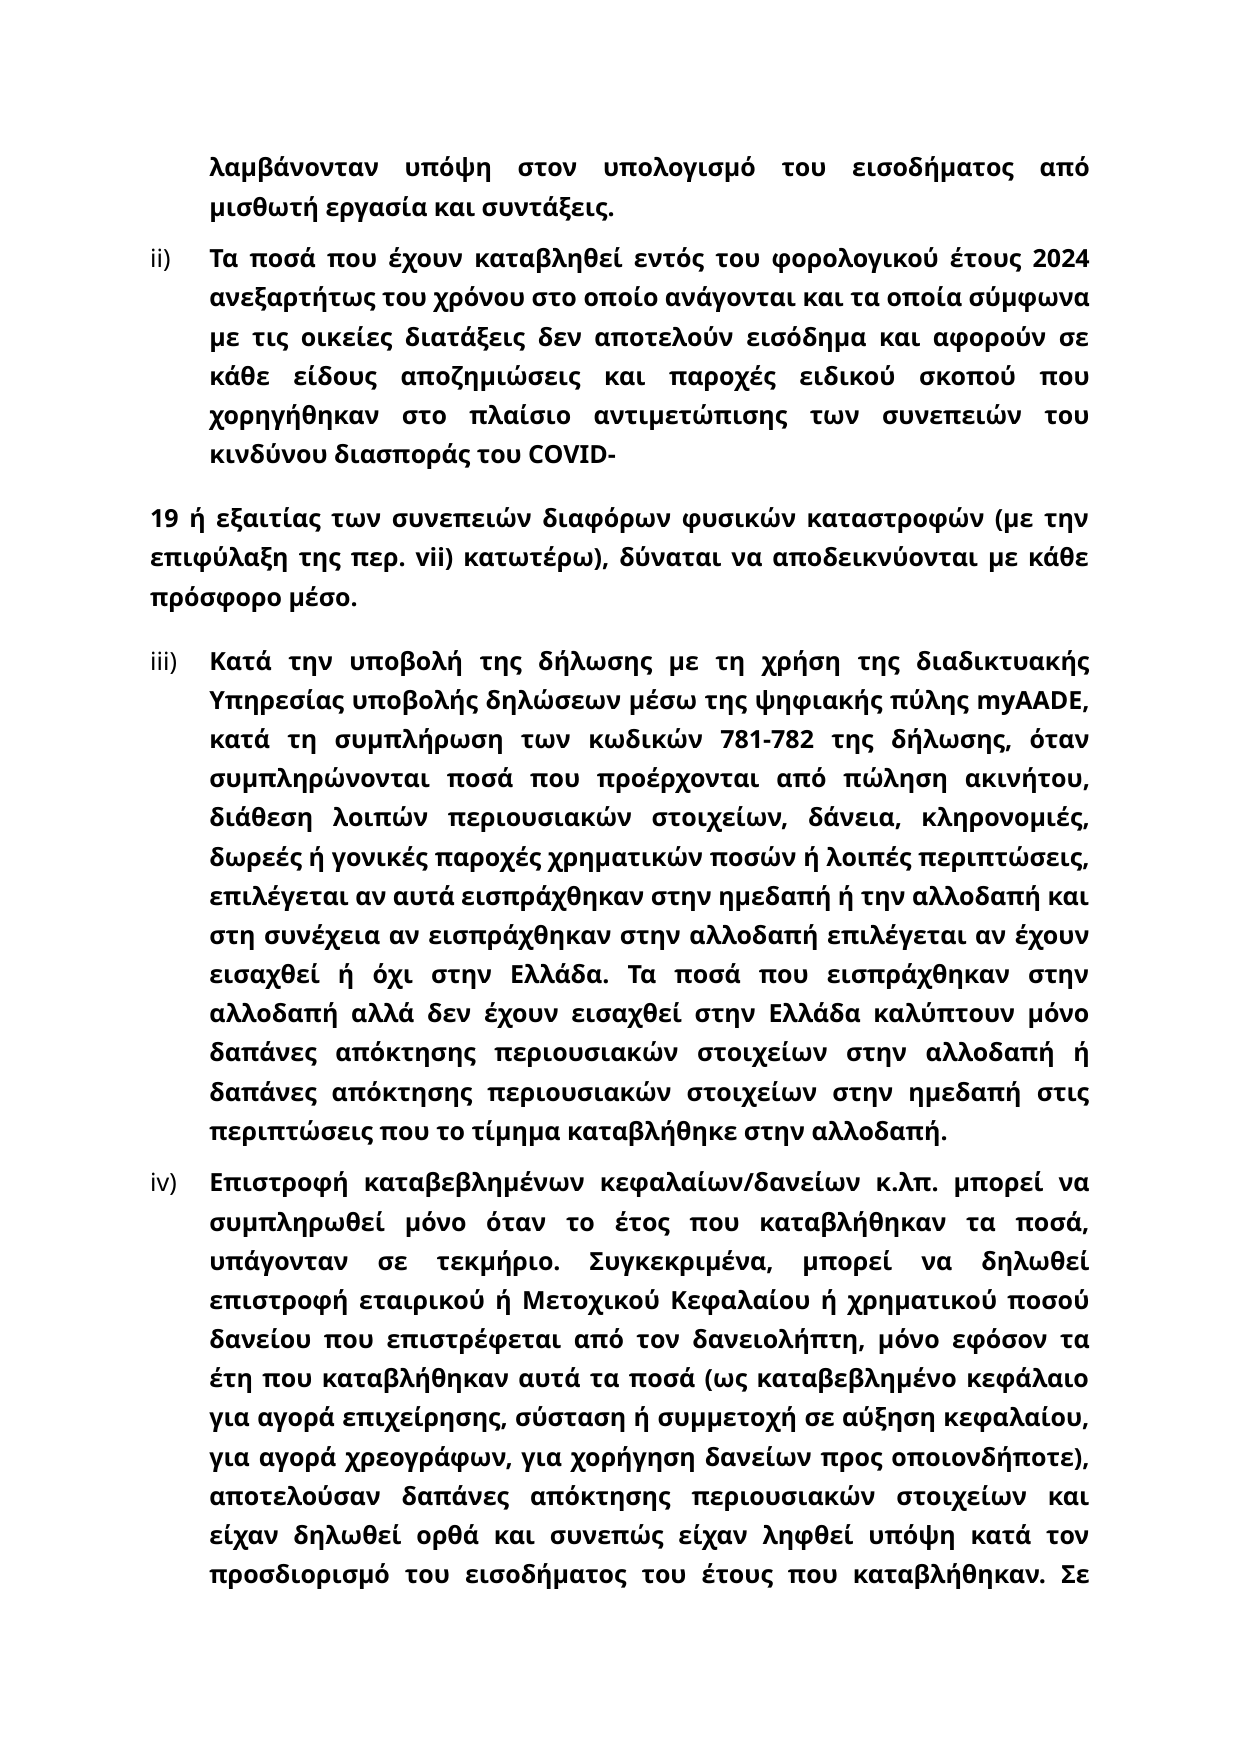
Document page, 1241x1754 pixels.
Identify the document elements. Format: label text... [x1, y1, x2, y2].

list λαμβάνονταν υπόψη στον υπολογισμό του εισοδήματος από μισθωτή εργασία και συντάξεις. [150, 150, 1090, 223]
list ii) Τα ποσά που έχουν καταβληθεί εντός του φορολογικού έτους 2024 ανεξαρτήτως του χρόνου στο οποίο ανάγονται και τα οποία σύμφωνα με τις οικείες διατάξεις δεν αποτελούν εισόδημα και αφορούν σε κάθε είδους αποζημιώσεις και παροχές ειδικού σκοπού που χορηγήθηκαν στο πλαίσιο αντιμετώπισης των συνεπειών του κινδύνου διασποράς του COVID- [150, 241, 1090, 471]
text 19 ή εξαιτίας των συνεπειών διαφόρων φυσικών καταστροφών (με την επιφύλαξη της περ. vii) κατωτέρω), δύναται να αποδεικνύονται με κάθε πρόσφορο μέσο. [150, 501, 1090, 613]
list iii) Κατά την υποβολή της δήλωσης με τη χρήση της διαδικτυακής Υπηρεσίας υποβολής δηλώσεων μέσω της ψηφιακής πύλης myAADE, κατά τη συμπλήρωση των κωδικών 781-782 της δήλωσης, όταν συμπληρώνονται ποσά που προέρχονται από πώληση ακινήτου, διάθεση λοιπών περιουσιακών στοιχείων, δάνεια, κληρονομιές, δωρεές ή γονικές παροχές χρηματικών ποσών ή λοιπές περιπτώσεις, επιλέγεται αν αυτά εισπράχθηκαν στην ημεδαπή ή την αλλοδαπή και στη συνέχεια αν εισπράχθηκαν στην αλλοδαπή επιλέγεται αν έχουν εισαχθεί ή όχι στην Ελλάδα. Τα ποσά που εισπράχθηκαν στην αλλοδαπή αλλά δεν έχουν εισαχθεί στην Ελλάδα καλύπτουν μόνο δαπάνες απόκτησης περιουσιακών στοιχείων στην αλλοδαπή ή δαπάνες απόκτησης περιουσιακών στοιχείων στην ημεδαπή στις περιπτώσεις που το τίμημα καταβλήθηκε στην αλλοδαπή. [150, 643, 1090, 1147]
list iv) Επιστροφή καταβεβλημένων κεφαλαίων/δανείων κ.λπ. μπορεί να συμπληρωθεί μόνο όταν το έτος που καταβλήθηκαν τα ποσά, υπάγονταν σε τεκμήριο. Συγκεκριμένα, μπορεί να δηλωθεί επιστροφή εταιρικού ή Μετοχικού Κεφαλαίου ή χρηματικού ποσού δανείου που επιστρέφεται από τον δανειολήπτη, μόνο εφόσον τα έτη που καταβλήθηκαν αυτά τα ποσά (ως καταβεβλημένο κεφάλαιο για αγορά επιχείρησης, σύσταση ή συμμετοχή σε αύξηση κεφαλαίου, για αγορά χρεογράφων, για χορήγηση δανείων προς οποιονδήποτε), αποτελούσαν δαπάνες απόκτησης περιουσιακών στοιχείων και είχαν δηλωθεί ορθά και συνεπώς είχαν ληφθεί υπόψη κατά τον προσδιορισμό του εισοδήματος του έτους που καταβλήθηκαν. Σε [150, 1165, 1090, 1591]
